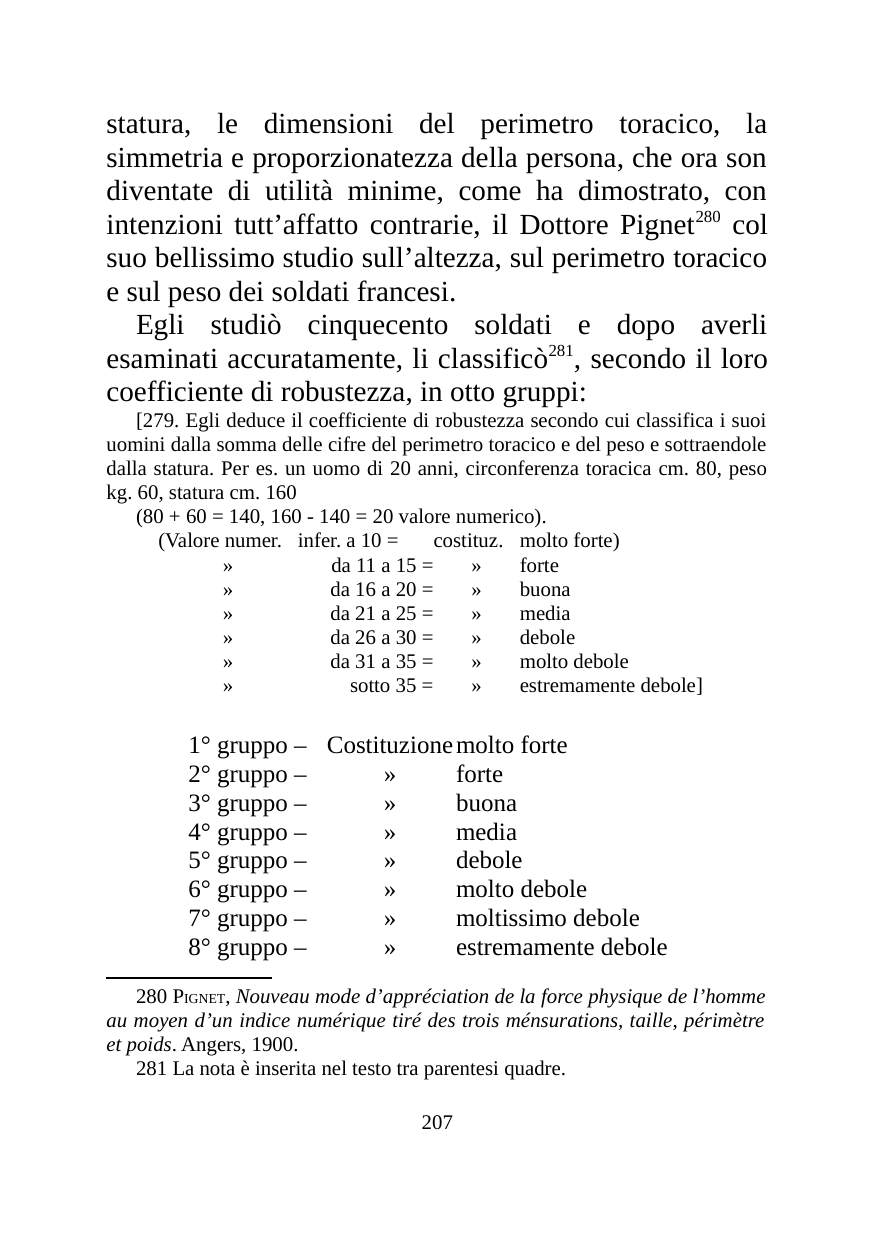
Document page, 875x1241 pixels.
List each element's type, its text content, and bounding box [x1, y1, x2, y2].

text La nota è inserita nel testo tra parentesi quadre. [106, 1056, 768, 1080]
table_cell molto debole [456, 874, 686, 903]
table_cell media [456, 817, 686, 845]
table_cell » [158, 649, 298, 673]
text [279. Egli deduce il coefficiente di robustezza secondo cui classifica i suoi uomini dalla somma delle cifre del perimetro toracico e del peso e sottraendole dalla statura. Per es. un uomo di 20 anni, circonferenza toracica cm. 80, peso kg. 60, statura cm. 160 [106, 408, 768, 504]
table_cell forte [456, 759, 686, 788]
table_cell buona [456, 788, 686, 817]
table_cell 4° gruppo – [188, 817, 323, 845]
table_cell sotto 35 = [298, 673, 433, 697]
table_cell » [433, 625, 519, 649]
table_header molto forte [456, 730, 686, 759]
table_cell » [158, 577, 298, 601]
table_cell » [158, 625, 298, 649]
text Pignet, Nouveau mode d’appréciation de la force physique de l’homme au moyen d’un indice numérique tiré des trois ménsurations, taille, périmètre et poids. Angers, 1900. [106, 984, 768, 1056]
table_cell » [324, 817, 456, 845]
table_cell debole [456, 845, 686, 874]
table_cell 7° gruppo – [188, 903, 323, 932]
table_cell 2° gruppo – [188, 759, 323, 788]
table_cell » [433, 553, 519, 577]
table_header Costituzione [324, 730, 456, 759]
table_cell da 11 a 15 = [298, 553, 433, 577]
table_cell 3° gruppo – [188, 788, 323, 817]
table_cell estremamente debole] [520, 673, 716, 697]
table_header 1° gruppo – [188, 730, 323, 759]
table_cell forte [520, 553, 716, 577]
table_cell buona [520, 577, 716, 601]
table_cell » [158, 673, 298, 697]
table_header molto forte) [520, 529, 716, 552]
table_cell media [520, 601, 716, 625]
table_cell 8° gruppo – [188, 932, 323, 960]
table_cell debole [520, 625, 716, 649]
text statura, le dimensioni del perimetro toracico, la simmetria e proporzionatezza della persona, che ora son diventate di utilità minime, come ha dimostrato, con intenzioni tutt’affatto contrarie, il Dottore Pignet col suo bellissimo studio sull’altezza, sul perimetro toracico e sul peso dei soldati francesi. [106, 106, 768, 307]
table_cell da 16 a 20 = [298, 577, 433, 601]
table_cell » [158, 553, 298, 577]
table_cell » [324, 903, 456, 932]
table_cell da 21 a 25 = [298, 601, 433, 625]
table_cell estremamente debole [456, 932, 686, 960]
table_cell da 31 a 35 = [298, 649, 433, 673]
text Egli studiò cinquecento soldati e dopo averli esaminati accuratamente, li classificò, secondo il loro coefficiente di robustezza, in otto gruppi: [106, 307, 768, 408]
table_cell » [324, 845, 456, 874]
table_cell » [324, 874, 456, 903]
table_cell » [158, 601, 298, 625]
table_header (Valore numer. [158, 529, 298, 552]
table_cell » [324, 932, 456, 960]
table_header infer. a 10 = [298, 529, 433, 552]
table_cell » [324, 788, 456, 817]
table_cell » [433, 673, 519, 697]
table_cell » [433, 649, 519, 673]
table_cell 5° gruppo – [188, 845, 323, 874]
table_cell molto debole [520, 649, 716, 673]
text (80 + 60 = 140, 160 - 140 = 20 valore numerico). [106, 504, 768, 528]
table_cell 6° gruppo – [188, 874, 323, 903]
table_cell » [324, 759, 456, 788]
table_cell » [433, 577, 519, 601]
table_cell moltissimo debole [456, 903, 686, 932]
table_cell da 26 a 30 = [298, 625, 433, 649]
table_header costituz. [433, 529, 519, 552]
table_cell » [433, 601, 519, 625]
